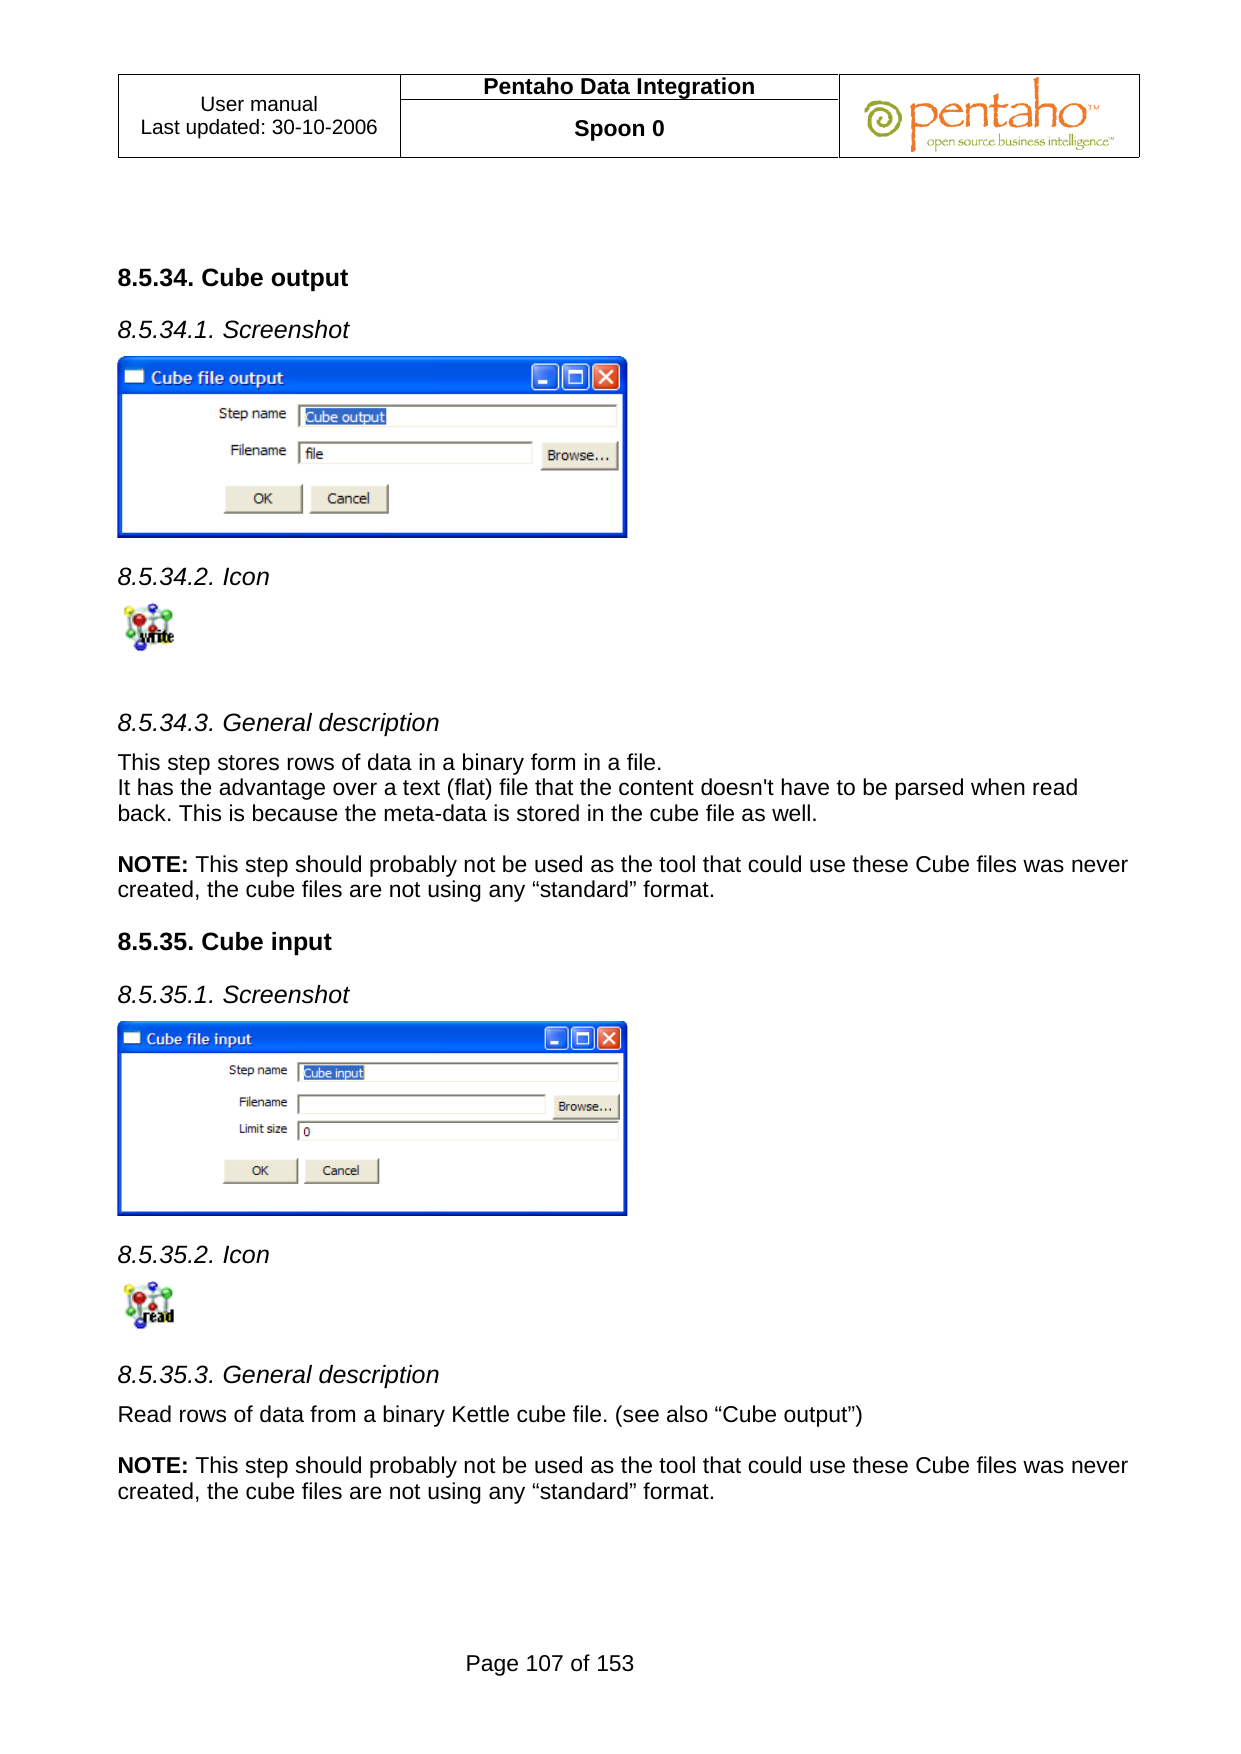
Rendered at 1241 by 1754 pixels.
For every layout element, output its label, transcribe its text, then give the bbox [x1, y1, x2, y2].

text Read rows of data from a binary Kettle cube file. (see also “Cube output”) [117, 1402, 1137, 1427]
text NOTE: This step should probably not be used as the tool that could use these Cube files was never created, the cube files are not using any “standard” format. [117, 1453, 1137, 1504]
subtitle Cube output [117, 263, 1137, 291]
subtitle Screenshot [117, 980, 1137, 1008]
subtitle General description [117, 709, 1137, 737]
subtitle Icon [117, 563, 1137, 591]
picture [117, 1021, 628, 1216]
subtitle Screenshot [117, 316, 1137, 344]
text It has the advantage over a text (flat) file that the content doesn't have to be parsed when read back. This is because the meta-data is stored in the cube file as well. [117, 775, 1137, 826]
subtitle Icon [117, 1241, 1137, 1269]
picture [123, 1281, 174, 1332]
text This step stores rows of data in a binary form in a file. [117, 749, 1137, 775]
subtitle General description [117, 1361, 1137, 1389]
text NOTE: This step should probably not be used as the tool that could use these Cube files was never created, the cube files are not using any “standard” format. [117, 851, 1137, 902]
picture [123, 603, 174, 654]
subtitle Cube input [117, 927, 1137, 955]
picture [117, 356, 628, 538]
